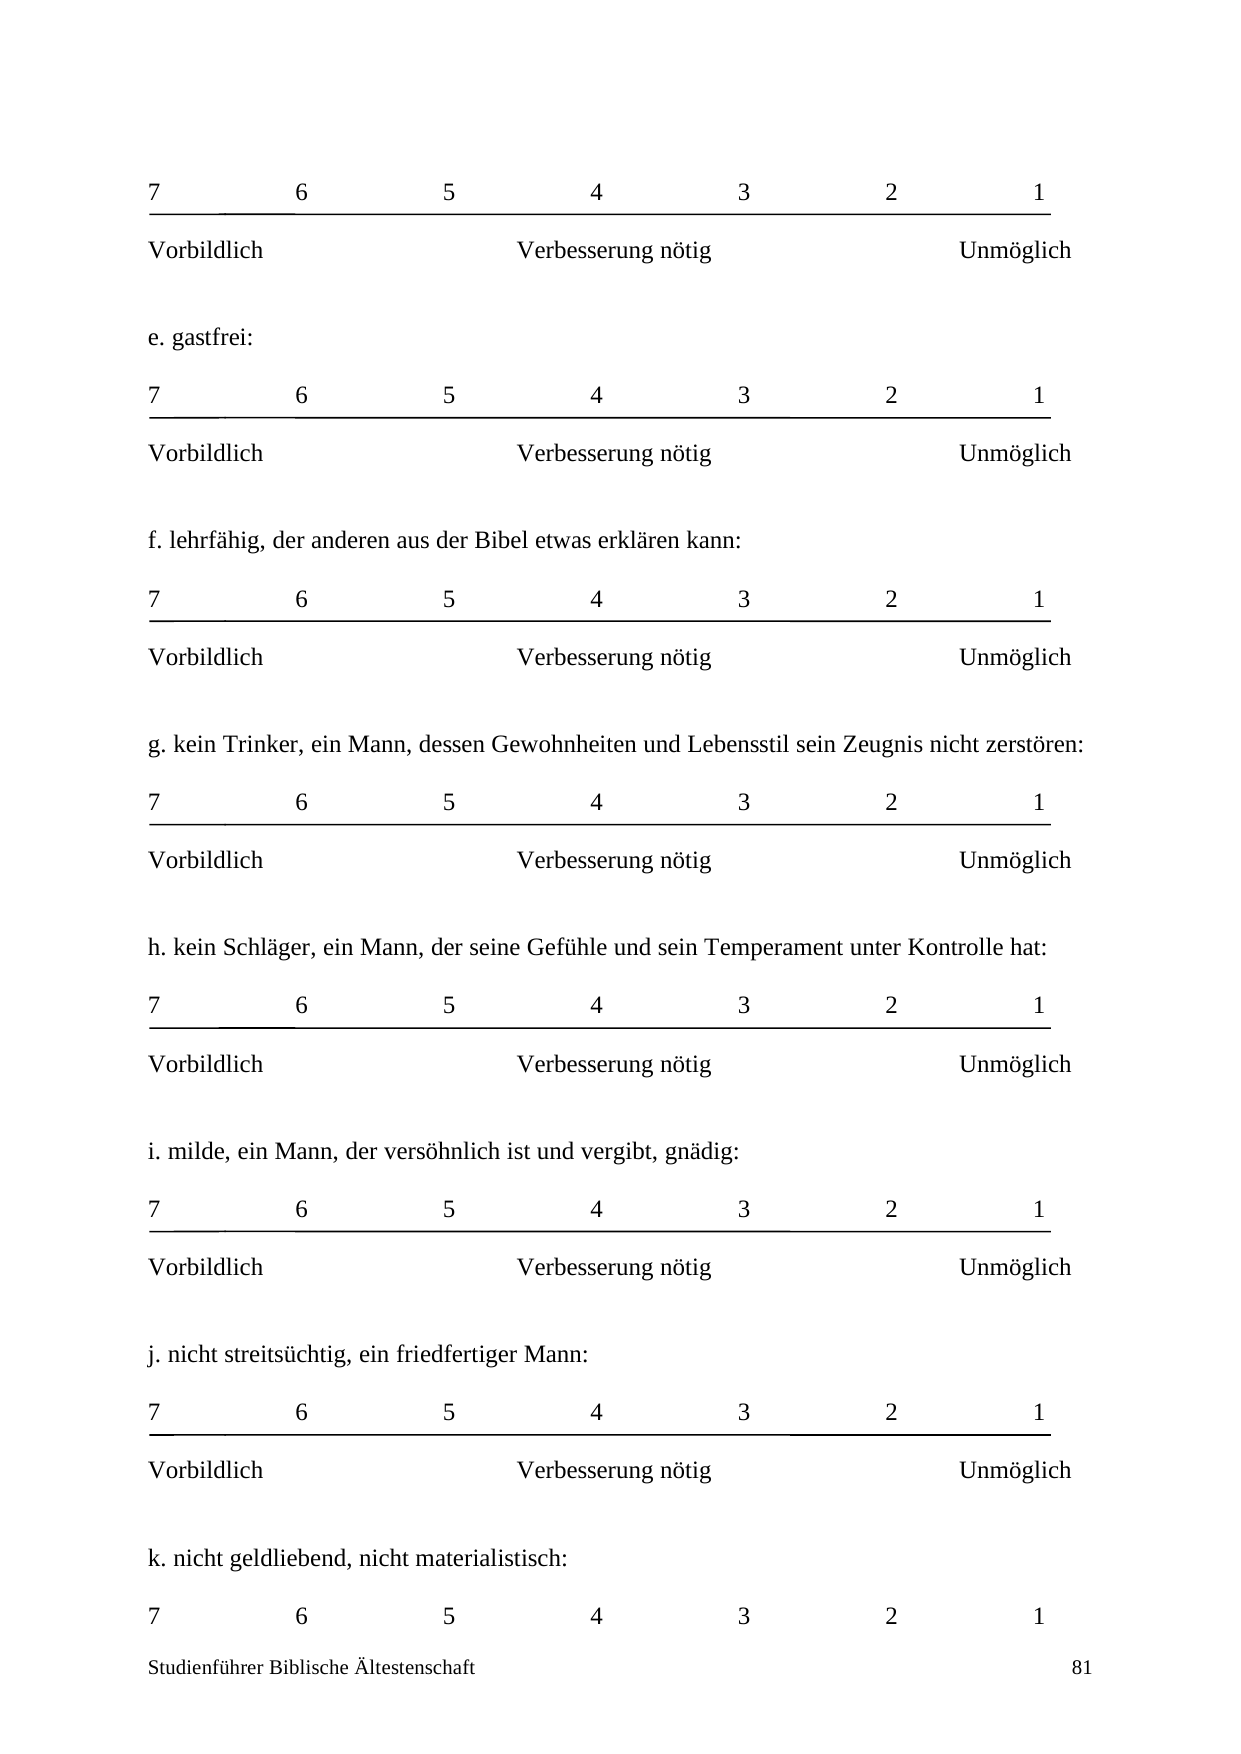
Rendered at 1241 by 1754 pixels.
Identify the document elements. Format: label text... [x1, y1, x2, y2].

text k. nicht geldliebend, nicht materialistisch: [148, 1543, 1093, 1572]
text 7 6 5 4 3 2 1 [148, 380, 1093, 409]
text Vorbildlich Verbesserung nötig Unmöglich [148, 1252, 1093, 1281]
text 7 6 5 4 3 2 1 [148, 1601, 1093, 1630]
text Vorbildlich Verbesserung nötig Unmöglich [148, 642, 1093, 671]
text Vorbildlich Verbesserung nötig Unmöglich [148, 1455, 1093, 1484]
text Vorbildlich Verbesserung nötig Unmöglich [148, 1048, 1093, 1078]
text f. lehrfähig, der anderen aus der Bibel etwas erklären kann: [148, 525, 1093, 554]
text 7 6 5 4 3 2 1 [148, 177, 1093, 206]
text 7 6 5 4 3 2 1 [148, 787, 1093, 816]
text i. milde, ein Mann, der versöhnlich ist und vergibt, gnädig: [148, 1136, 1093, 1165]
text 7 6 5 4 3 2 1 [148, 1194, 1093, 1223]
text 7 6 5 4 3 2 1 [148, 1397, 1093, 1426]
text e. gastfrei: [148, 322, 1093, 351]
text j. nicht streitsüchtig, ein friedfertiger Mann: [148, 1339, 1093, 1368]
text Vorbildlich Verbesserung nötig Unmöglich [148, 845, 1093, 874]
text 7 6 5 4 3 2 1 [148, 583, 1093, 613]
text Vorbildlich Verbesserung nötig Unmöglich [148, 438, 1093, 467]
text g. kein Trinker, ein Mann, dessen Gewohnheiten und Lebensstil sein Zeugnis nicht zerstören: [148, 729, 1093, 758]
text Vorbildlich Verbesserung nötig Unmöglich [148, 235, 1093, 264]
text 7 6 5 4 3 2 1 [148, 990, 1093, 1019]
text h. kein Schläger, ein Mann, der seine Gefühle und sein Temperament unter Kontrolle hat: [148, 932, 1093, 961]
